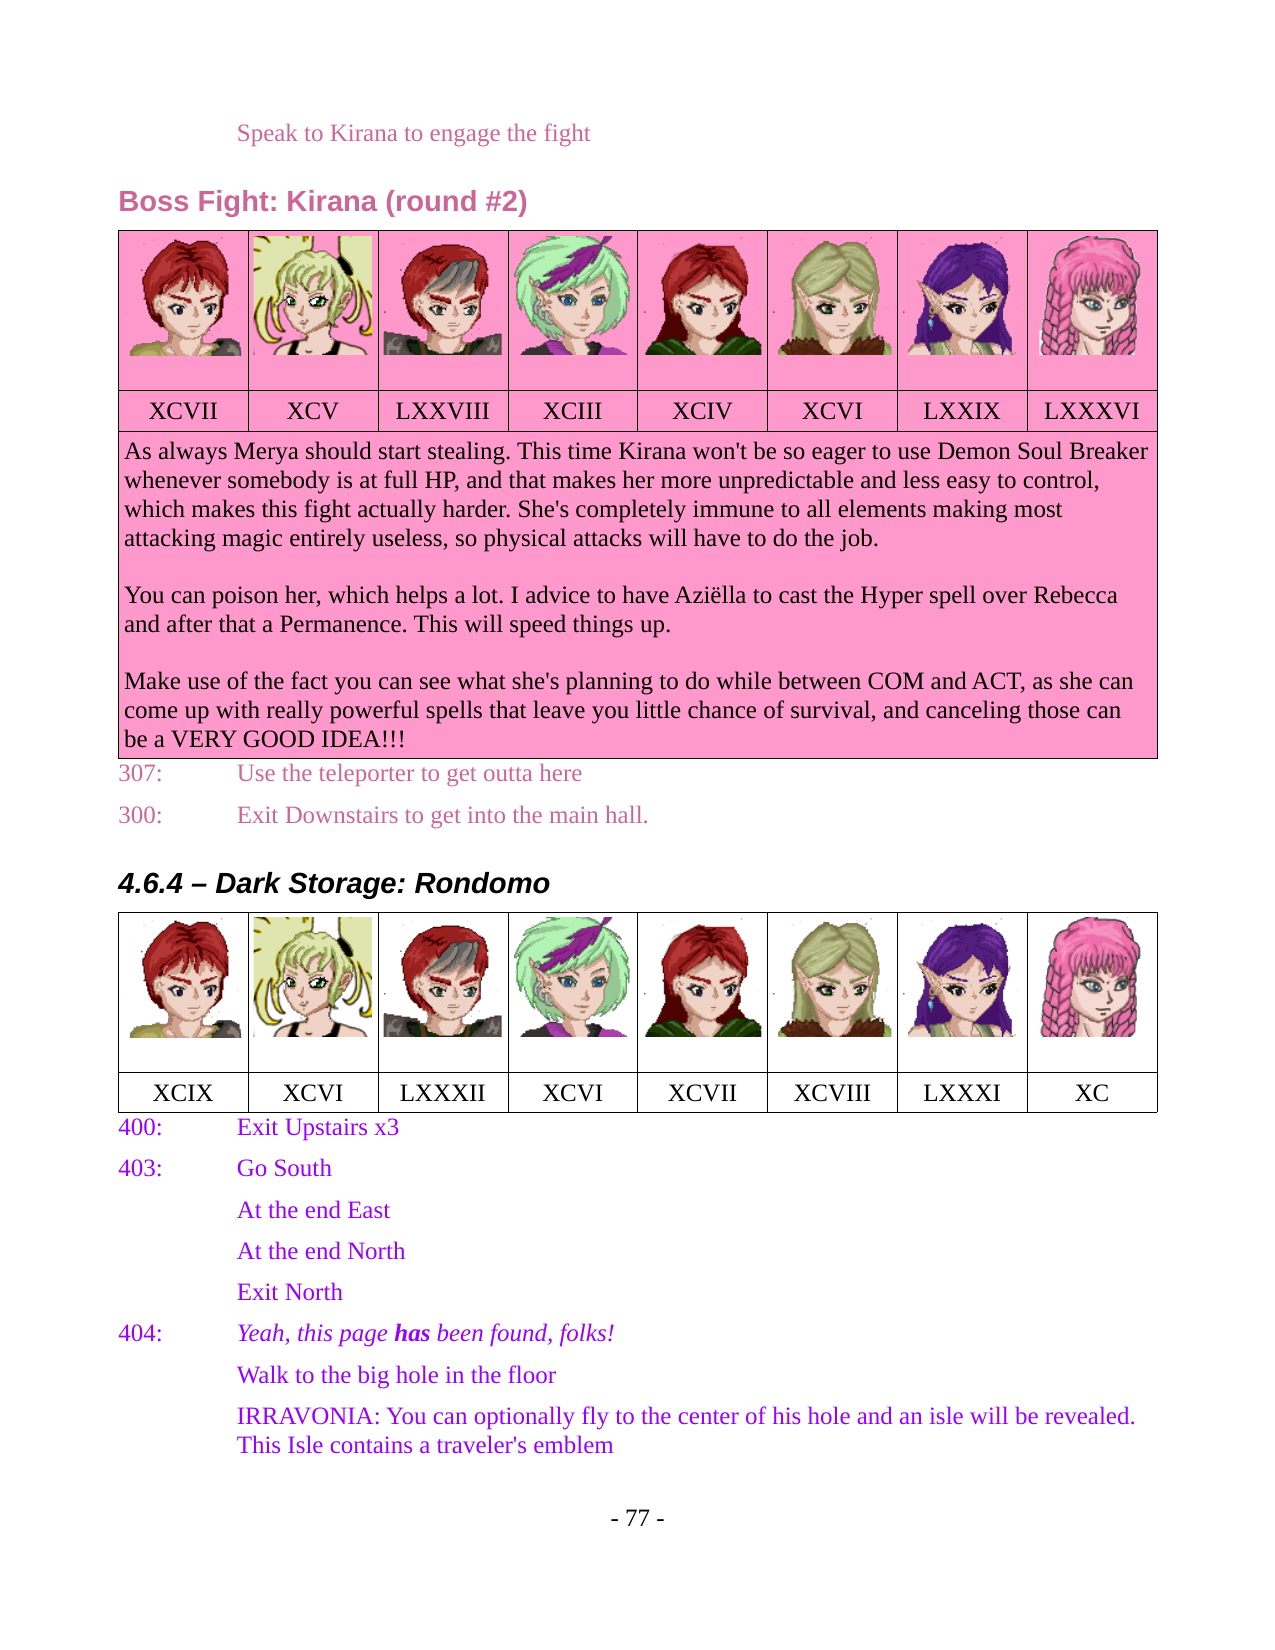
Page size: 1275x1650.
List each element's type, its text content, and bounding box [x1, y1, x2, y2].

table_header [509, 231, 637, 354]
picture [1032, 917, 1152, 1037]
subtitle 4.6.4 – Dark Storage: Rondomo [118, 866, 1157, 899]
picture [124, 236, 242, 356]
table_header [249, 913, 378, 1072]
picture [253, 236, 372, 355]
table_header [119, 913, 248, 1072]
picture [383, 917, 502, 1037]
table_cell XCV [249, 391, 378, 431]
text 400: Exit Upstairs x3 [118, 1113, 1157, 1141]
table_cell As always Merya should start stealing. This time Kirana won't be so eager to use Demon Soul Breaker whenever somebody is at full HP, and that makes her more unpredictable and less easy to control, which makes this fight actually harder. She's completely immune to all elements making most attacking magic entirely useless, so physical attacks will have to do the job. You can poison her, which helps a lot. I advice to have Aziëlla to cast the Hyper spell over Rebecca and after that a Permanence. This will speed things up. Make use of the fact you can see what she's planning to do while between COM and ACT, as she can come up with really powerful spells that leave you little chance of survival, and canceling those can be a VERY GOOD IDEA!!! [119, 432, 1157, 758]
table_cell XCVIII [768, 1073, 897, 1112]
table_cell XCVI [249, 1073, 378, 1112]
table_cell XCVII [119, 391, 248, 431]
picture [253, 917, 372, 1037]
picture [124, 917, 242, 1038]
table_header [249, 231, 378, 354]
picture [902, 236, 1022, 355]
table_cell LXXXII [379, 1073, 508, 1112]
table_header [898, 355, 1027, 390]
table_header [1028, 913, 1157, 1072]
table_cell XCIX [119, 1073, 248, 1112]
text 300: Exit Downstairs to get into the main hall. [118, 800, 1157, 828]
picture [513, 917, 632, 1037]
text At the end North [118, 1236, 1157, 1265]
table_header [768, 355, 897, 390]
text Speak to Kirana to engage the fight [118, 118, 1157, 147]
table_cell XCVII [638, 1073, 767, 1112]
table_cell XCVI [768, 391, 897, 431]
subtitle Boss Fight: Kirana (round #2) [118, 184, 1157, 218]
table_cell LXXXI [898, 1073, 1027, 1112]
table_header [898, 231, 1027, 354]
table_cell LXXXVI [1028, 391, 1157, 431]
text Walk to the big hole in the floor [118, 1360, 1157, 1388]
table_header [249, 355, 378, 390]
picture [1032, 236, 1152, 355]
table_header [379, 231, 508, 354]
text At the end East [118, 1195, 1157, 1223]
text Exit North [118, 1277, 1157, 1306]
picture [643, 917, 762, 1037]
table_cell LXXVIII [379, 391, 508, 431]
table_header [638, 231, 767, 390]
table_cell XC [1028, 1073, 1157, 1112]
table_header [768, 913, 897, 1072]
table_cell LXXIX [898, 391, 1027, 431]
table_header [768, 231, 897, 354]
text 307: Use the teleporter to get outta here [118, 759, 1157, 787]
picture [643, 236, 762, 355]
picture [772, 917, 892, 1037]
table_header [898, 913, 1027, 1072]
table_header [509, 913, 637, 1072]
table_header [1028, 231, 1157, 390]
table_header [638, 913, 767, 1072]
text IRRAVONIA: You can optionally fly to the center of his hole and an isle will be revealed. This Isle contains a traveler's emblem [118, 1401, 1157, 1458]
table_cell XCVI [509, 1073, 637, 1112]
table_cell XCIV [638, 391, 767, 431]
table_header [509, 355, 637, 390]
picture [383, 236, 502, 355]
picture [902, 917, 1022, 1037]
table_header [119, 231, 248, 390]
table_header [379, 355, 508, 390]
table_cell XCIII [509, 391, 637, 431]
text 404: Yeah, this page has been found, folks! [118, 1318, 1157, 1347]
table_header [379, 913, 508, 1072]
text 403: Go South [118, 1153, 1157, 1182]
picture [513, 236, 632, 355]
picture [772, 236, 892, 355]
